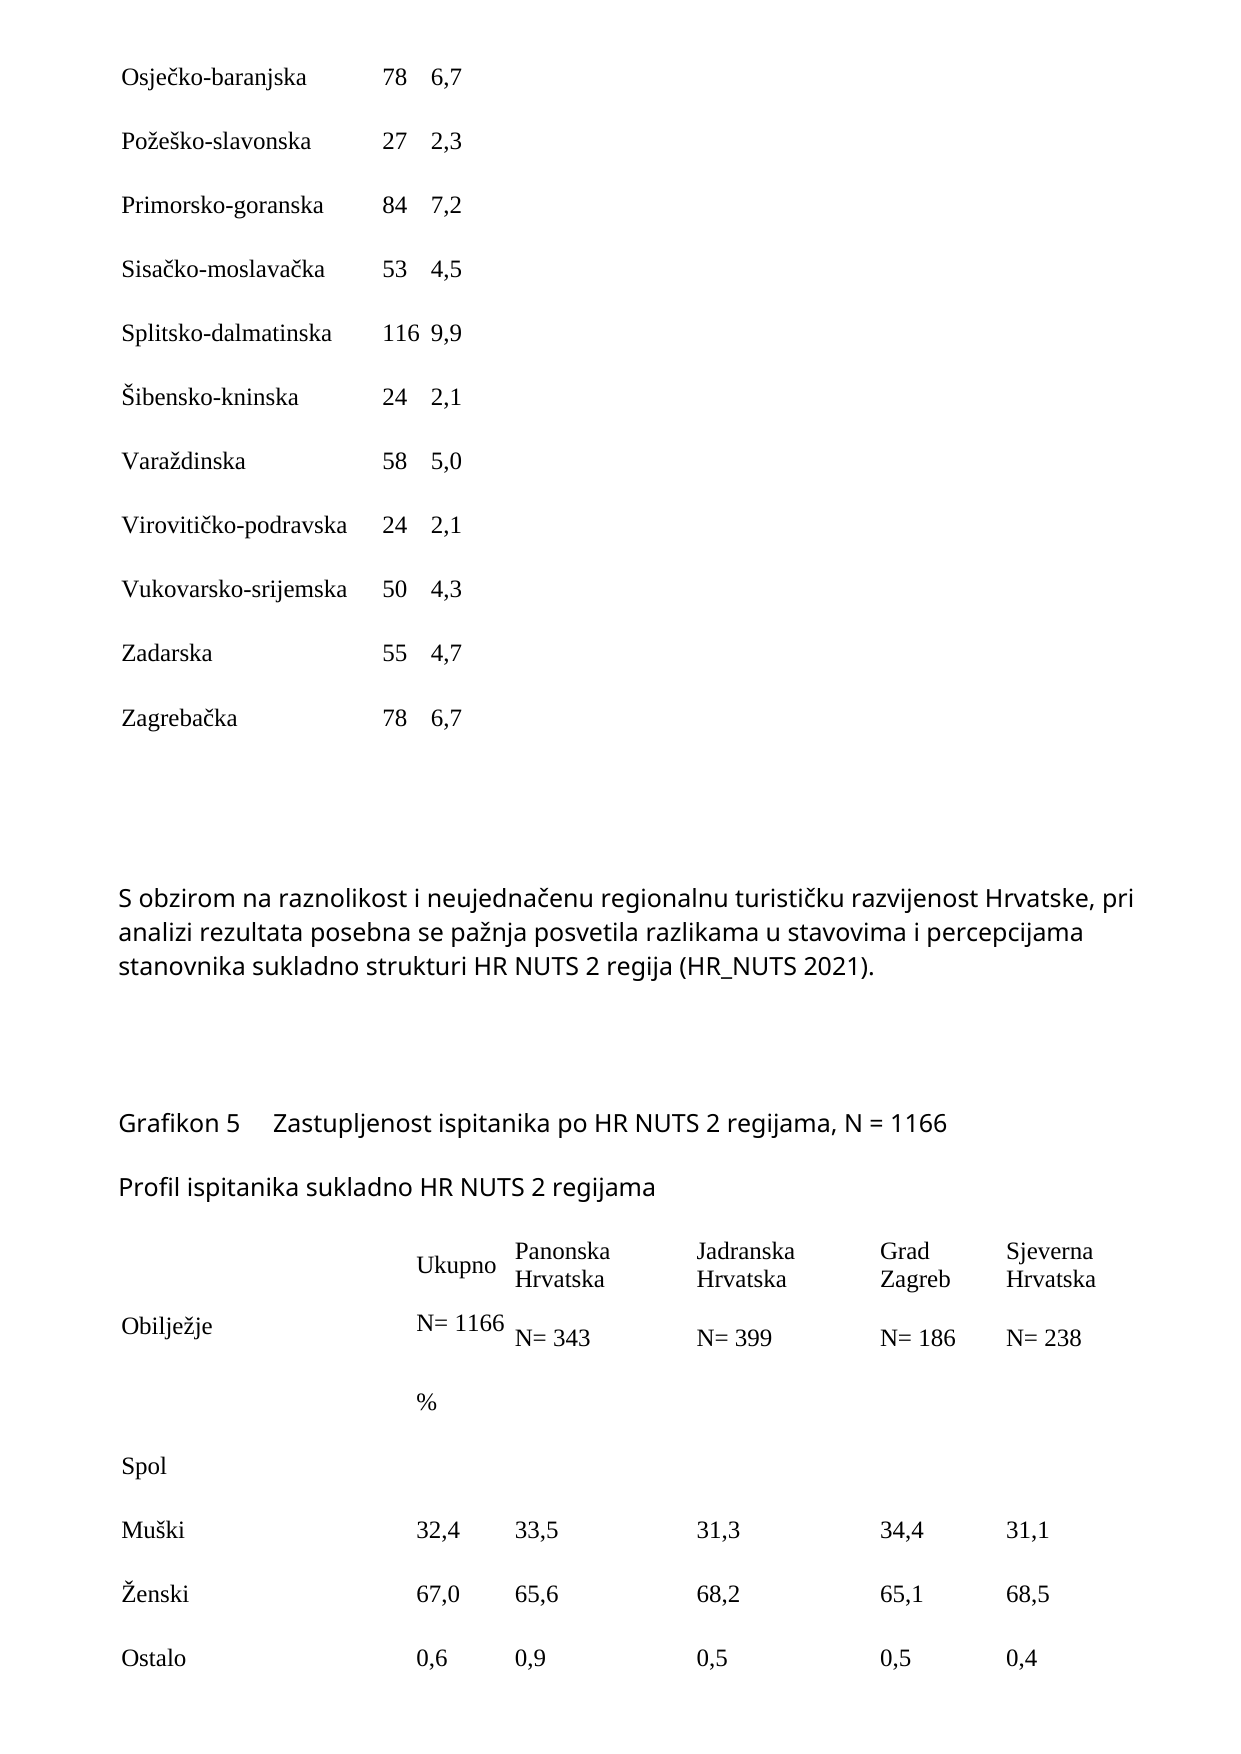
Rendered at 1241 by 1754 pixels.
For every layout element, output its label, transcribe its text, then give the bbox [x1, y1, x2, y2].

table_cell 27 [379, 123, 428, 187]
table_cell 55 [379, 636, 428, 700]
table_cell 68,5 [1003, 1576, 1181, 1640]
table_cell Požeško-slavonska [118, 123, 379, 187]
text Grafikon 5 Zastupljenost ispitanika po HR NUTS 2 regijama, N = 1166 [118, 1106, 1181, 1140]
table_cell 78 [379, 700, 428, 764]
table_cell 6,7 [428, 700, 487, 764]
table_cell % [413, 1384, 1181, 1448]
table_cell Ženski [118, 1576, 413, 1640]
table_cell 2,1 [428, 379, 487, 443]
table_cell 4,3 [428, 572, 487, 636]
table_cell 5,0 [428, 444, 487, 507]
table_cell Virovitičko-podravska [118, 508, 379, 572]
table_cell 0,5 [877, 1640, 1003, 1675]
table_cell 67,0 [413, 1576, 512, 1640]
table_cell 2,1 [428, 508, 487, 572]
table_cell Osječko-baranjska [118, 59, 379, 123]
table_cell 31,1 [1003, 1512, 1181, 1576]
table_cell Sisačko-moslavačka [118, 251, 379, 315]
table_header Jadranska Hrvatska N= 399 [694, 1233, 877, 1384]
table_cell Splitsko-dalmatinska [118, 315, 379, 379]
table_cell 2,3 [428, 123, 487, 187]
table_cell Spol [118, 1448, 1181, 1512]
table_cell Zadarska [118, 636, 379, 700]
table_cell Muški [118, 1512, 413, 1576]
text Profil ispitanika sukladno HR NUTS 2 regijama [118, 1169, 1181, 1203]
table_cell 116 [379, 315, 428, 379]
table_cell 34,4 [877, 1512, 1003, 1576]
table_cell 9,9 [428, 315, 487, 379]
table_cell Varaždinska [118, 444, 379, 507]
table_cell Primorsko-goranska [118, 187, 379, 251]
table_cell 68,2 [694, 1576, 877, 1640]
table_cell 32,4 [413, 1512, 512, 1576]
table_cell 4,7 [428, 636, 487, 700]
table_cell 84 [379, 187, 428, 251]
table_cell 0,9 [512, 1640, 693, 1675]
table_cell 78 [379, 59, 428, 123]
table_cell 0,5 [694, 1640, 877, 1675]
table_cell 0,4 [1003, 1640, 1181, 1675]
table_cell Šibensko-kninska [118, 379, 379, 443]
table_header Sjeverna Hrvatska N= 238 [1003, 1233, 1181, 1384]
table_cell 6,7 [428, 59, 487, 123]
table_cell Ostalo [118, 1640, 413, 1675]
table_cell Zagrebačka [118, 700, 379, 764]
table_cell 0,6 [413, 1640, 512, 1675]
table_cell 50 [379, 572, 428, 636]
table_header Obilježje [118, 1233, 413, 1448]
table_cell 53 [379, 251, 428, 315]
table_cell 65,6 [512, 1576, 693, 1640]
table_cell 24 [379, 379, 428, 443]
table_cell 65,1 [877, 1576, 1003, 1640]
text S obzirom na raznolikost i neujednačenu regionalnu turističku razvijenost Hrvatske, pri analizi rezultata posebna se pažnja posvetila razlikama u stavovima i percepcijama stanovnika sukladno strukturi HR NUTS 2 regija (HR_NUTS 2021). [118, 880, 1181, 982]
table_header Ukupno N= 1166 [413, 1233, 512, 1384]
table_cell 33,5 [512, 1512, 693, 1576]
table_cell 7,2 [428, 187, 487, 251]
table_cell 58 [379, 444, 428, 507]
table_cell 4,5 [428, 251, 487, 315]
table_cell 31,3 [694, 1512, 877, 1576]
table_cell Vukovarsko-srijemska [118, 572, 379, 636]
table_cell 24 [379, 508, 428, 572]
table_header Panonska Hrvatska N= 343 [512, 1233, 693, 1384]
table_header Grad Zagreb N= 186 [877, 1233, 1003, 1384]
